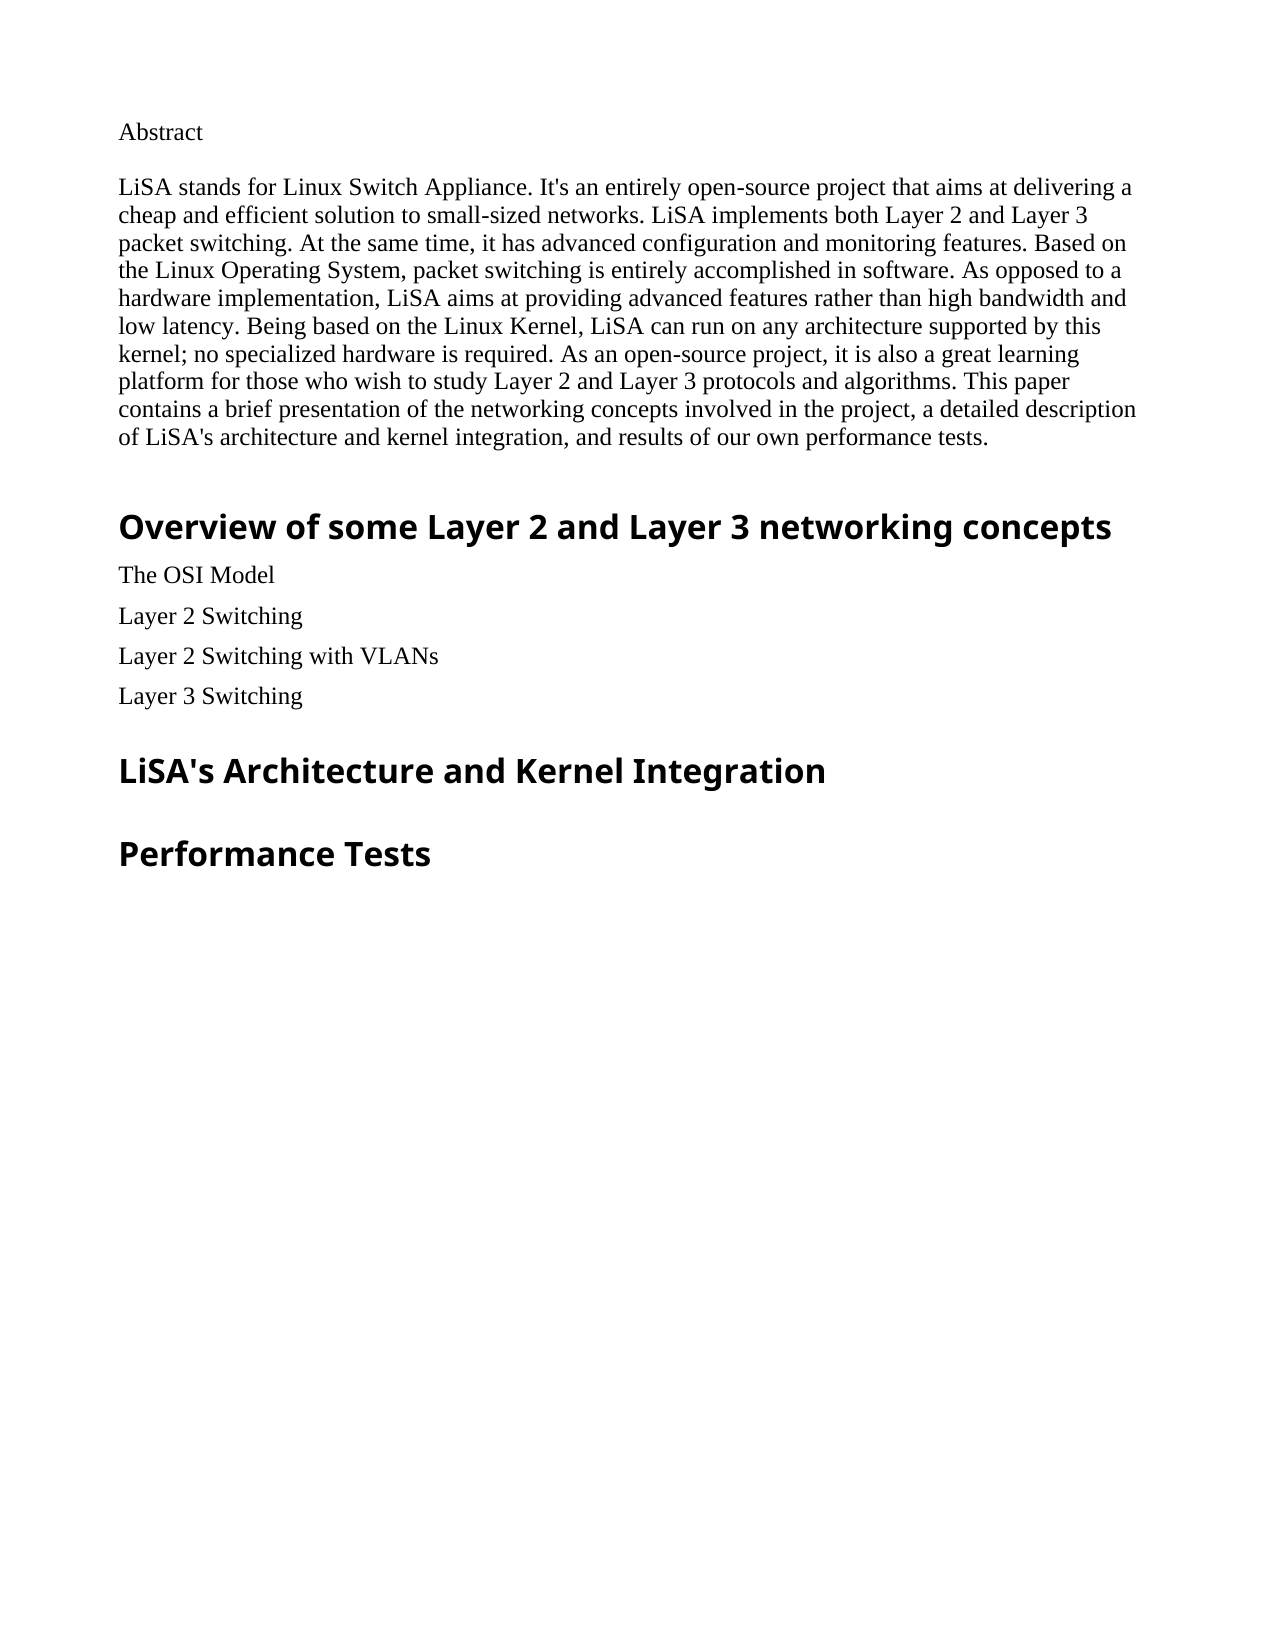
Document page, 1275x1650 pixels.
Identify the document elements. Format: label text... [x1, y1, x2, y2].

text Abstract [118, 118, 1157, 146]
text LiSA stands for Linux Switch Appliance. It's an entirely open‑source project that aims at delivering a cheap and efficient solution to small‑sized networks. LiSA implements both Layer 2 and Layer 3 packet switching. At the same time, it has advanced configuration and monitoring features. Based on the Linux Operating System, packet switching is entirely accomplished in software. As opposed to a hardware implementation, LiSA aims at providing advanced features rather than high bandwidth and low latency. Being based on the Linux Kernel, LiSA can run on any architecture supported by this kernel; no specialized hardware is required. As an open‑source project, it is also a great learning platform for those who wish to study Layer 2 and Layer 3 protocols and algorithms. This paper contains a brief presentation of the networking concepts involved in the project, a detailed description of LiSA's architecture and kernel integration, and results of our own performance tests. [118, 173, 1157, 451]
text Layer 2 Switching [118, 602, 1157, 629]
subtitle Performance Tests [118, 831, 1157, 876]
text The OSI Model [118, 562, 1157, 589]
subtitle LiSA's Architecture and Kernel Integration [118, 747, 1157, 793]
text Layer 3 Switching [118, 682, 1157, 710]
subtitle Overview of some Layer 2 and Layer 3 networking concepts [118, 503, 1157, 549]
text Layer 2 Switching with VLANs [118, 642, 1157, 670]
